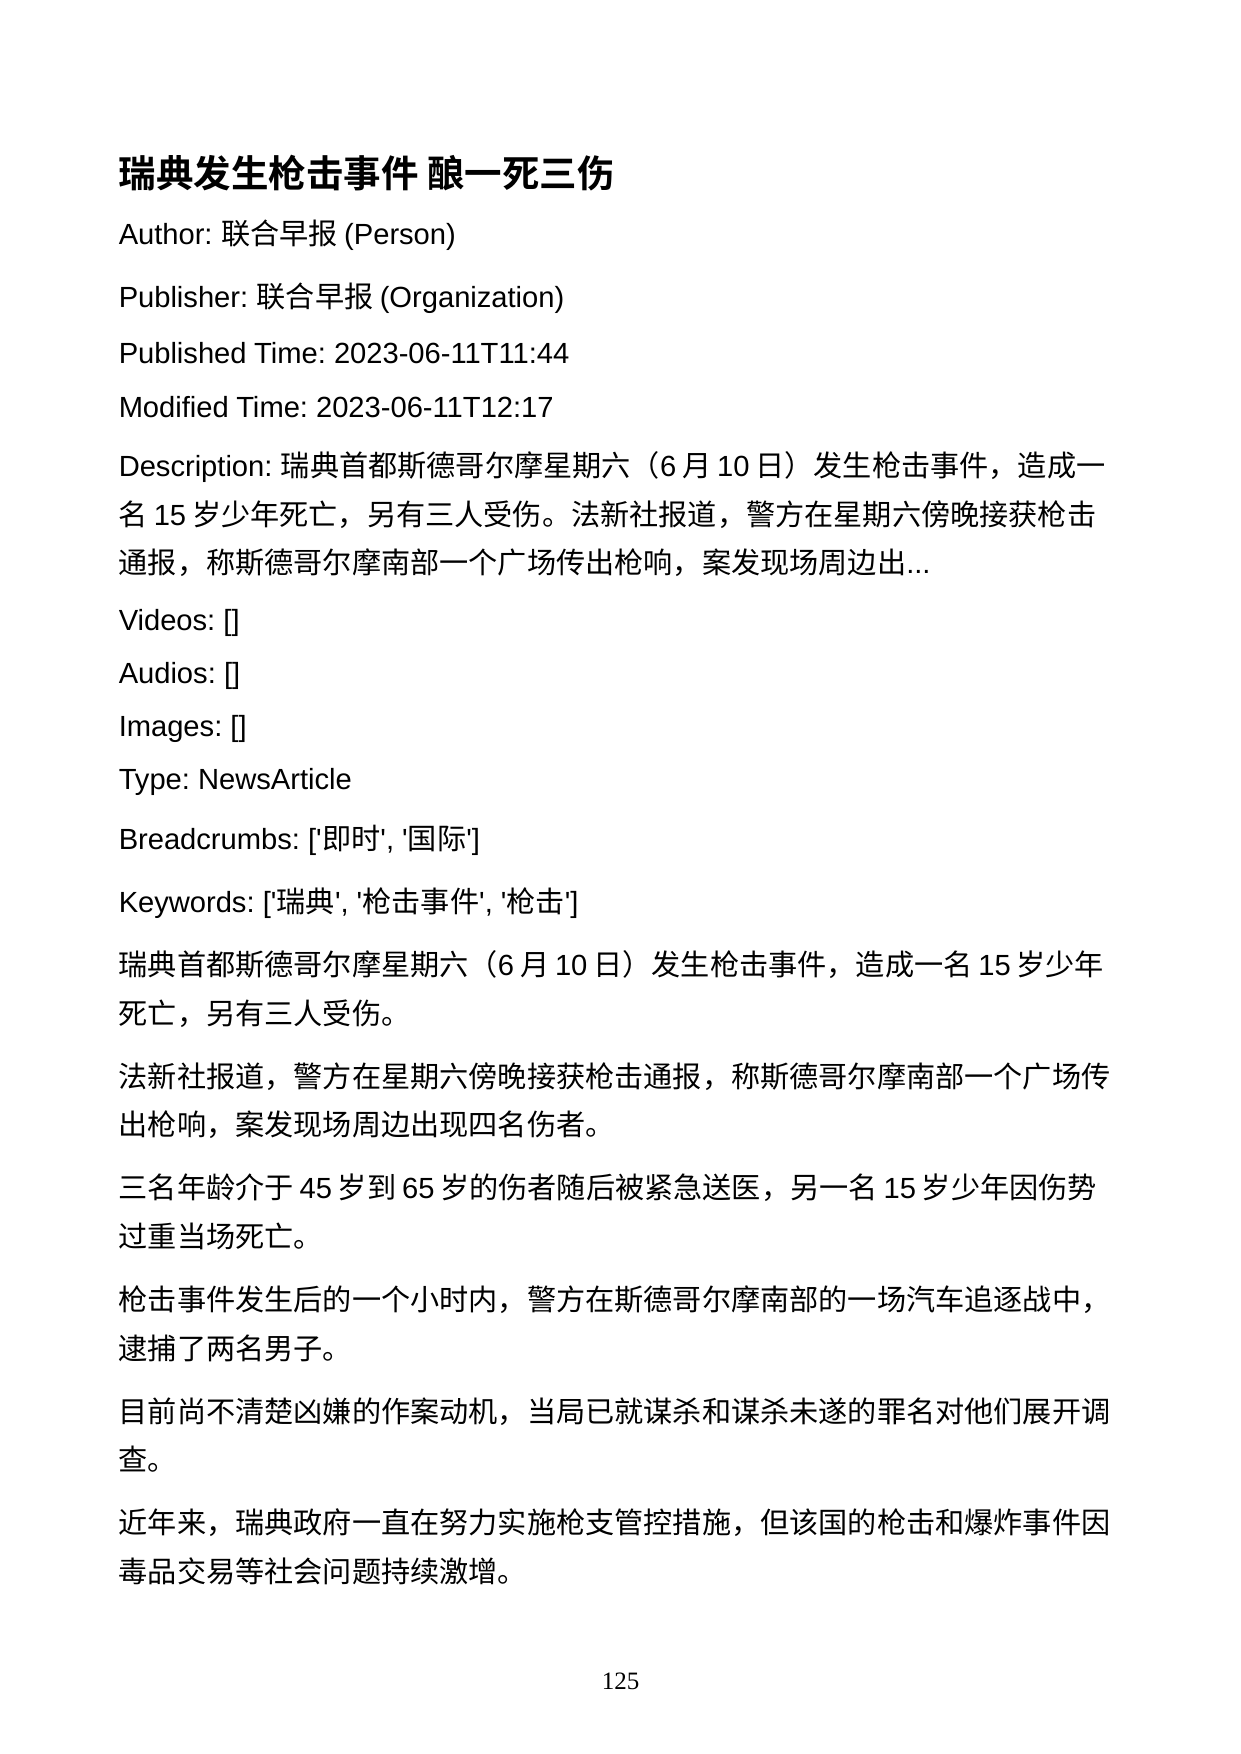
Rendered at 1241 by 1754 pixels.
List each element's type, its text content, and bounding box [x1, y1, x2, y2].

text 三名年龄介于45岁到65岁的伤者随后被紧急送医，另一名15岁少年因伤势过重当场死亡。 [118, 1165, 1122, 1256]
text Type: NewsArticle [118, 762, 1122, 796]
text Breadcrumbs: ['即时', '国际'] [118, 816, 1122, 858]
text 近年来，瑞典政府一直在努力实施枪支管控措施，但该国的枪击和爆炸事件因毒品交易等社会问题持续激增。 [118, 1500, 1122, 1591]
text Description: 瑞典首都斯德哥尔摩星期六（6月10日）发生枪击事件，造成一名15岁少年死亡，另有三人受伤。法新社报道，警方在星期六傍晚接获枪击通报，称斯德哥尔摩南部一个广场传出枪响，案发现场周边出... [118, 443, 1122, 582]
text 法新社报道，警方在星期六傍晚接获枪击通报，称斯德哥尔摩南部一个广场传出枪响，案发现场周边出现四名伤者。 [118, 1053, 1122, 1144]
text Images: [] [118, 709, 1122, 743]
subtitle 瑞典发生枪击事件 酿一死三伤 [118, 143, 1122, 198]
text Audios: [] [118, 656, 1122, 690]
text Author: 联合早报 (Person) [118, 210, 1122, 253]
text Modified Time: 2023-06-11T12:17 [118, 390, 1122, 423]
text 瑞典首都斯德哥尔摩星期六（6月10日）发生枪击事件，造成一名15岁少年死亡，另有三人受伤。 [118, 942, 1122, 1033]
text Videos: [] [118, 603, 1122, 637]
text 枪击事件发生后的一个小时内，警方在斯德哥尔摩南部的一场汽车追逐战中，逮捕了两名男子。 [118, 1277, 1122, 1368]
text Publisher: 联合早报 (Organization) [118, 273, 1122, 316]
text 目前尚不清楚凶嫌的作案动机，当局已就谋杀和谋杀未遂的罪名对他们展开调查。 [118, 1388, 1122, 1479]
text Published Time: 2023-06-11T11:44 [118, 337, 1122, 370]
text Keywords: ['瑞典', '枪击事件', '枪击'] [118, 879, 1122, 921]
